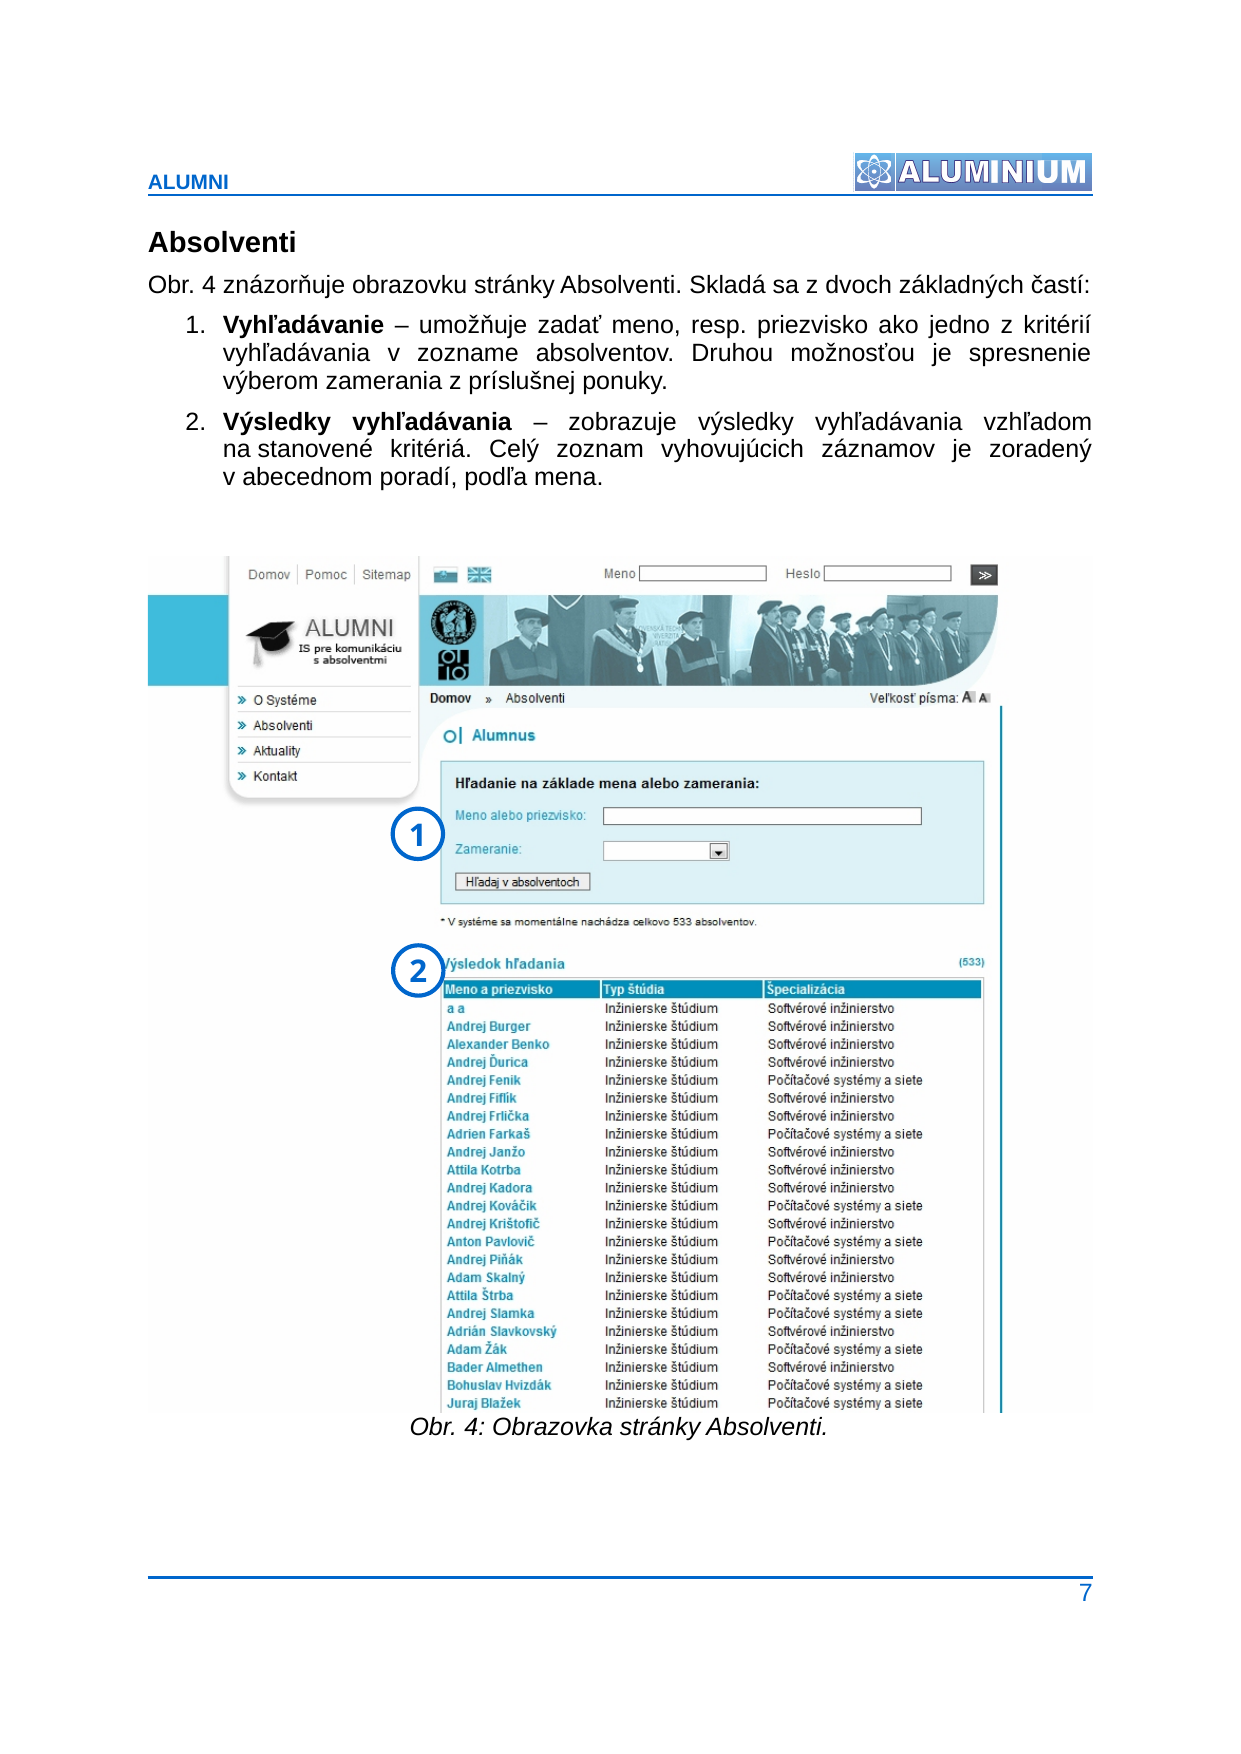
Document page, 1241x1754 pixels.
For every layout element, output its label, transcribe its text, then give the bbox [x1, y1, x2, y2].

list Výsledky vyhľadávania – zobrazuje výsledky vyhľadávania vzhľadom na stanovené kritériá. Celý zoznam vyhovujúcich záznamov je zoradený v abecednom poradí, podľa mena. [185, 407, 1093, 491]
picture [147, 556, 1093, 1413]
list Vyhľadávanie – umožňuje zadať meno, resp. priezvisko ako jedno z kritérií vyhľadávania v zozname absolventov. Druhou možnosťou je spresnenie výberom zamerania z príslušnej ponuky. [185, 311, 1093, 395]
text Obr. 4 znázorňuje obrazovku stránky Absolventi. Skladá sa z dvoch základných častí: [148, 271, 1093, 298]
text Obr. 4: Obrazovka stránky Absolventi. [148, 1413, 1093, 1441]
subtitle Absolventi [148, 226, 1093, 258]
